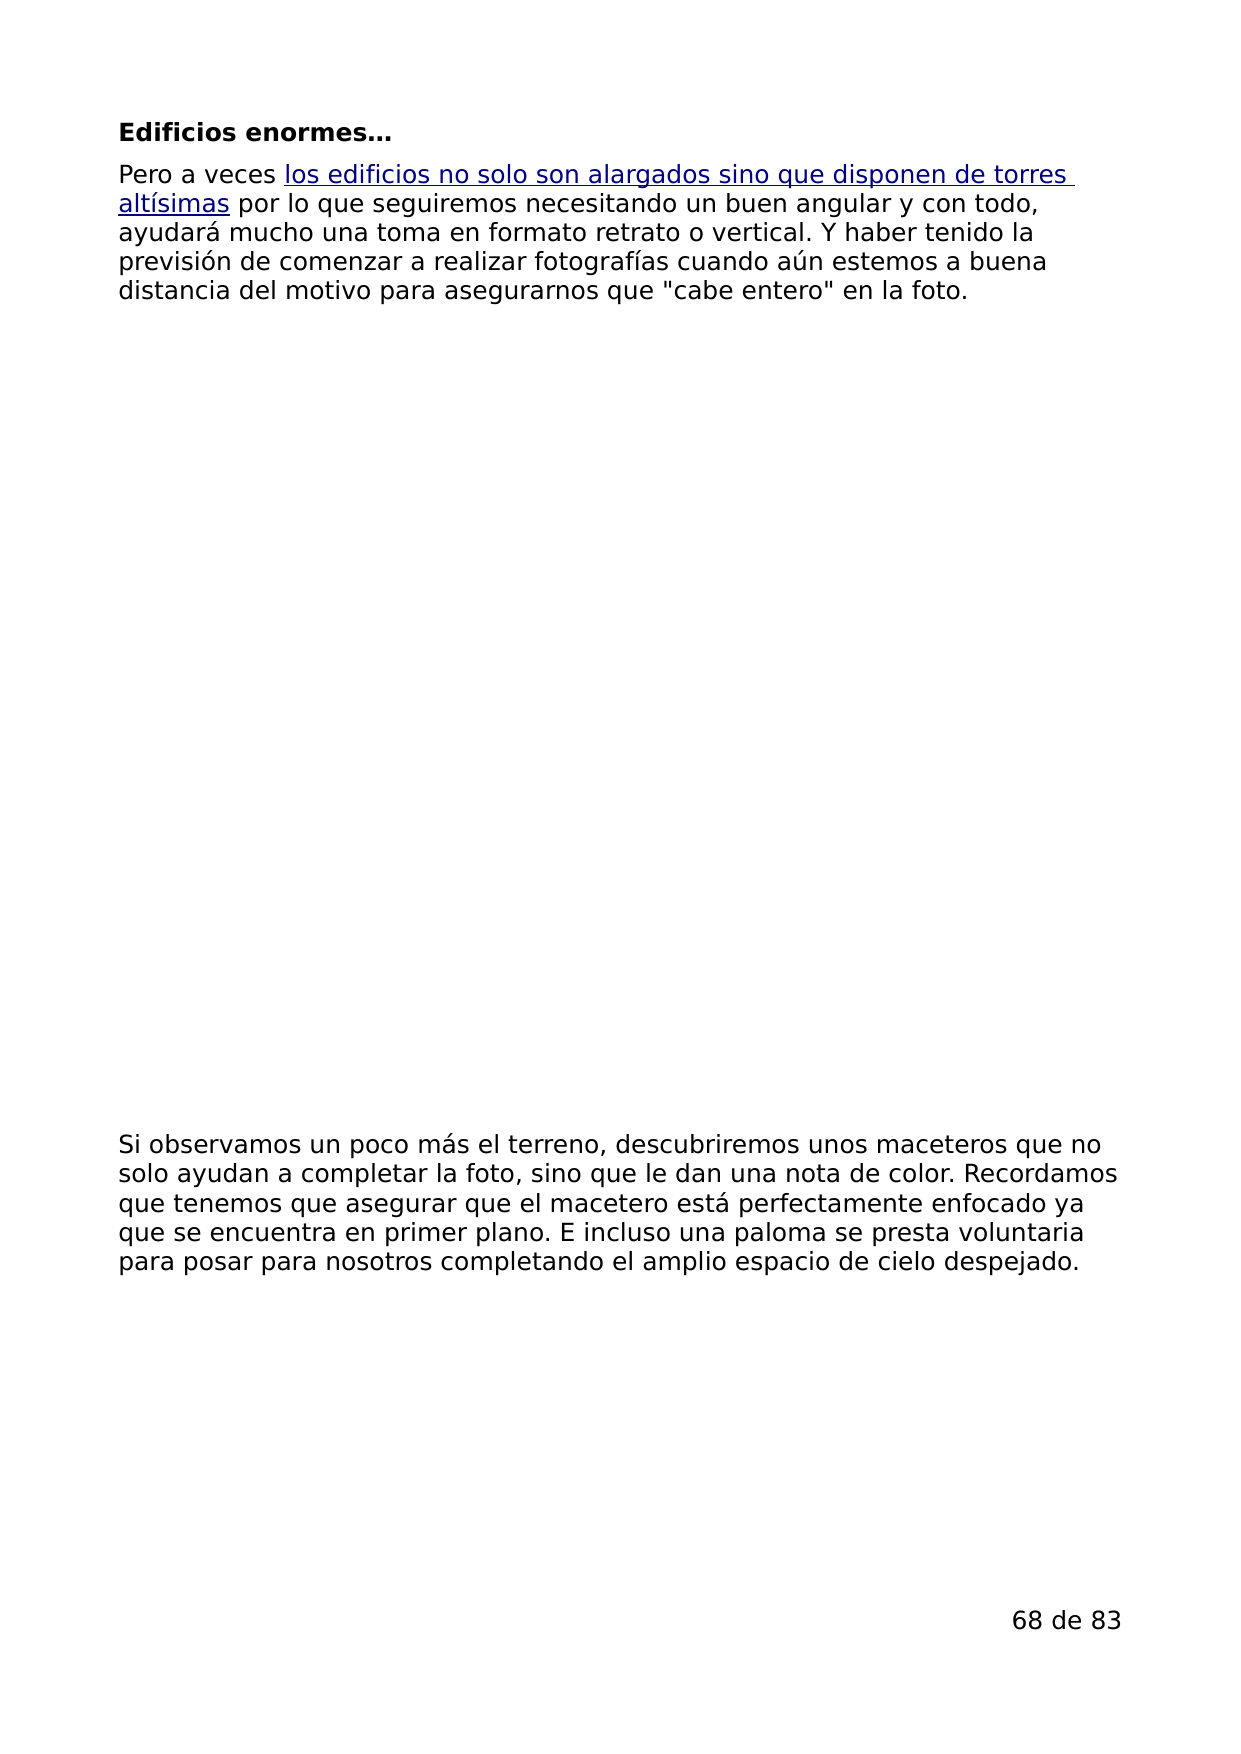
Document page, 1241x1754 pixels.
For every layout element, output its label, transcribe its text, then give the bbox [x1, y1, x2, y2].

text Edificios enormes… [118, 118, 1122, 147]
text Si observamos un poco más el terreno, descubriremos unos maceteros que no solo ayudan a completar la foto, sino que le dan una nota de color. Recordamos que tenemos que asegurar que el macetero está perfectamente enfocado ya que se encuentra en primer plano. E incluso una paloma se presta voluntaria para posar para nosotros completando el amplio espacio de cielo despejado. [118, 1131, 1122, 1276]
text Pero a veces los edificios no solo son alargados sino que disponen de torres altísimas por lo que seguiremos necesitando un buen angular y con todo, ayudará mucho una toma en formato retrato o vertical. Y haber tenido la previsión de comenzar a realizar fotografías cuando aún estemos a buena distancia del motivo para asegurarnos que "cabe entero" en la foto. [118, 160, 1122, 306]
